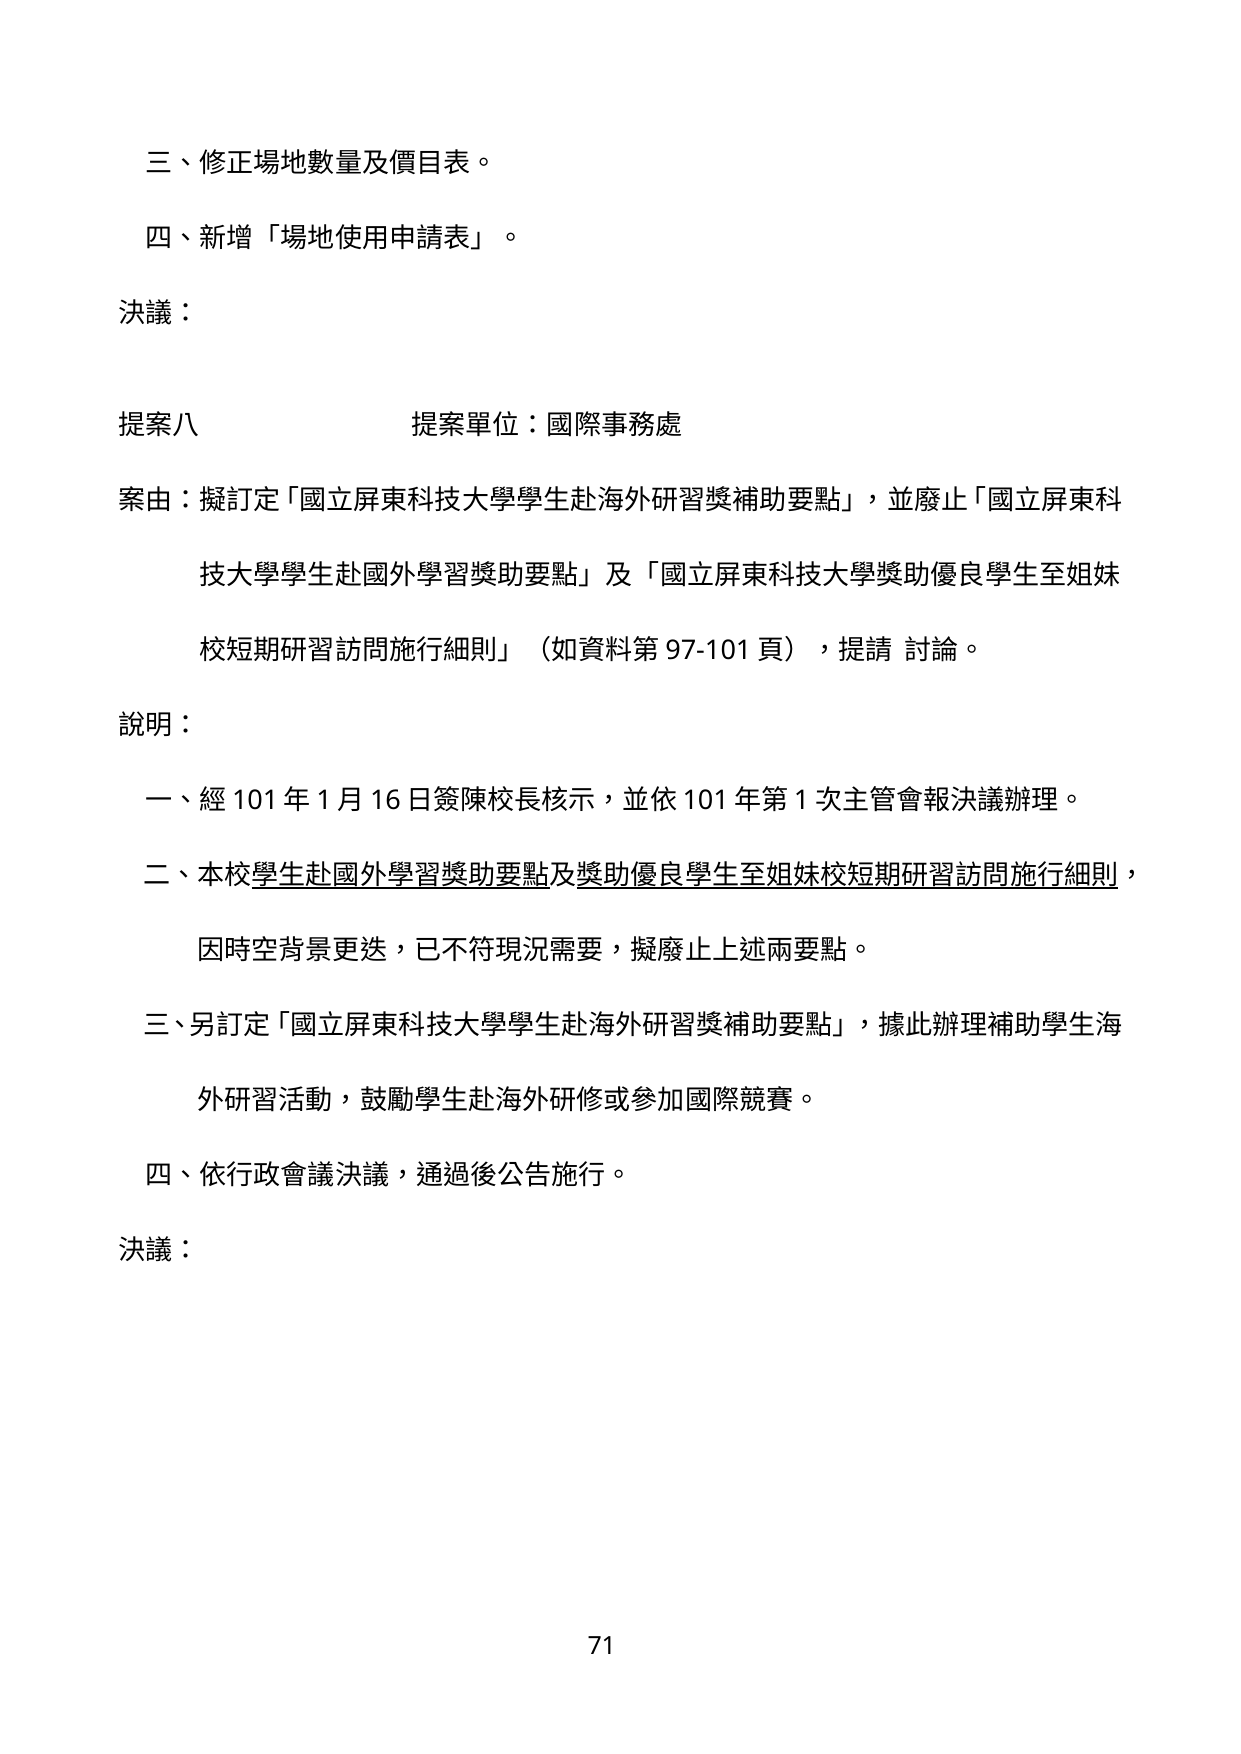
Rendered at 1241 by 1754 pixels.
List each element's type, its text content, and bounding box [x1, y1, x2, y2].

text 案由：擬訂定「國立屏東科技大學學生赴海外研習獎補助要點」，並廢止「國立屏東科技大學學生赴國外學習獎助要點」及「國立屏東科技大學獎助優良學生至姐妹校短期研習訪問施行細則」（如資料第97-101頁），提請 討論。 [118, 460, 1122, 685]
text 說明： [118, 685, 1122, 760]
text 四、依行政會議決議，通過後公告施行。 [118, 1135, 1122, 1210]
text 四、新增「場地使用申請表」。 [118, 198, 1122, 273]
text 決議： [118, 1210, 1122, 1285]
text 提案八 提案單位：國際事務處 [118, 385, 1122, 460]
text 三、修正場地數量及價目表。 [118, 123, 1122, 198]
text 一、經101年1月16日簽陳校長核示，並依101年第1次主管會報決議辦理。 [118, 760, 1122, 835]
text 二、本校學生赴國外學習獎助要點及獎助優良學生至姐妹校短期研習訪問施行細則，因時空背景更迭，已不符現況需要，擬廢止上述兩要點。 [143, 835, 1122, 985]
text 三、另訂定「國立屏東科技大學學生赴海外研習獎補助要點」，據此辦理補助學生海外研習活動，鼓勵學生赴海外研修或參加國際競賽。 [143, 985, 1122, 1135]
text 決議： [118, 273, 1122, 348]
